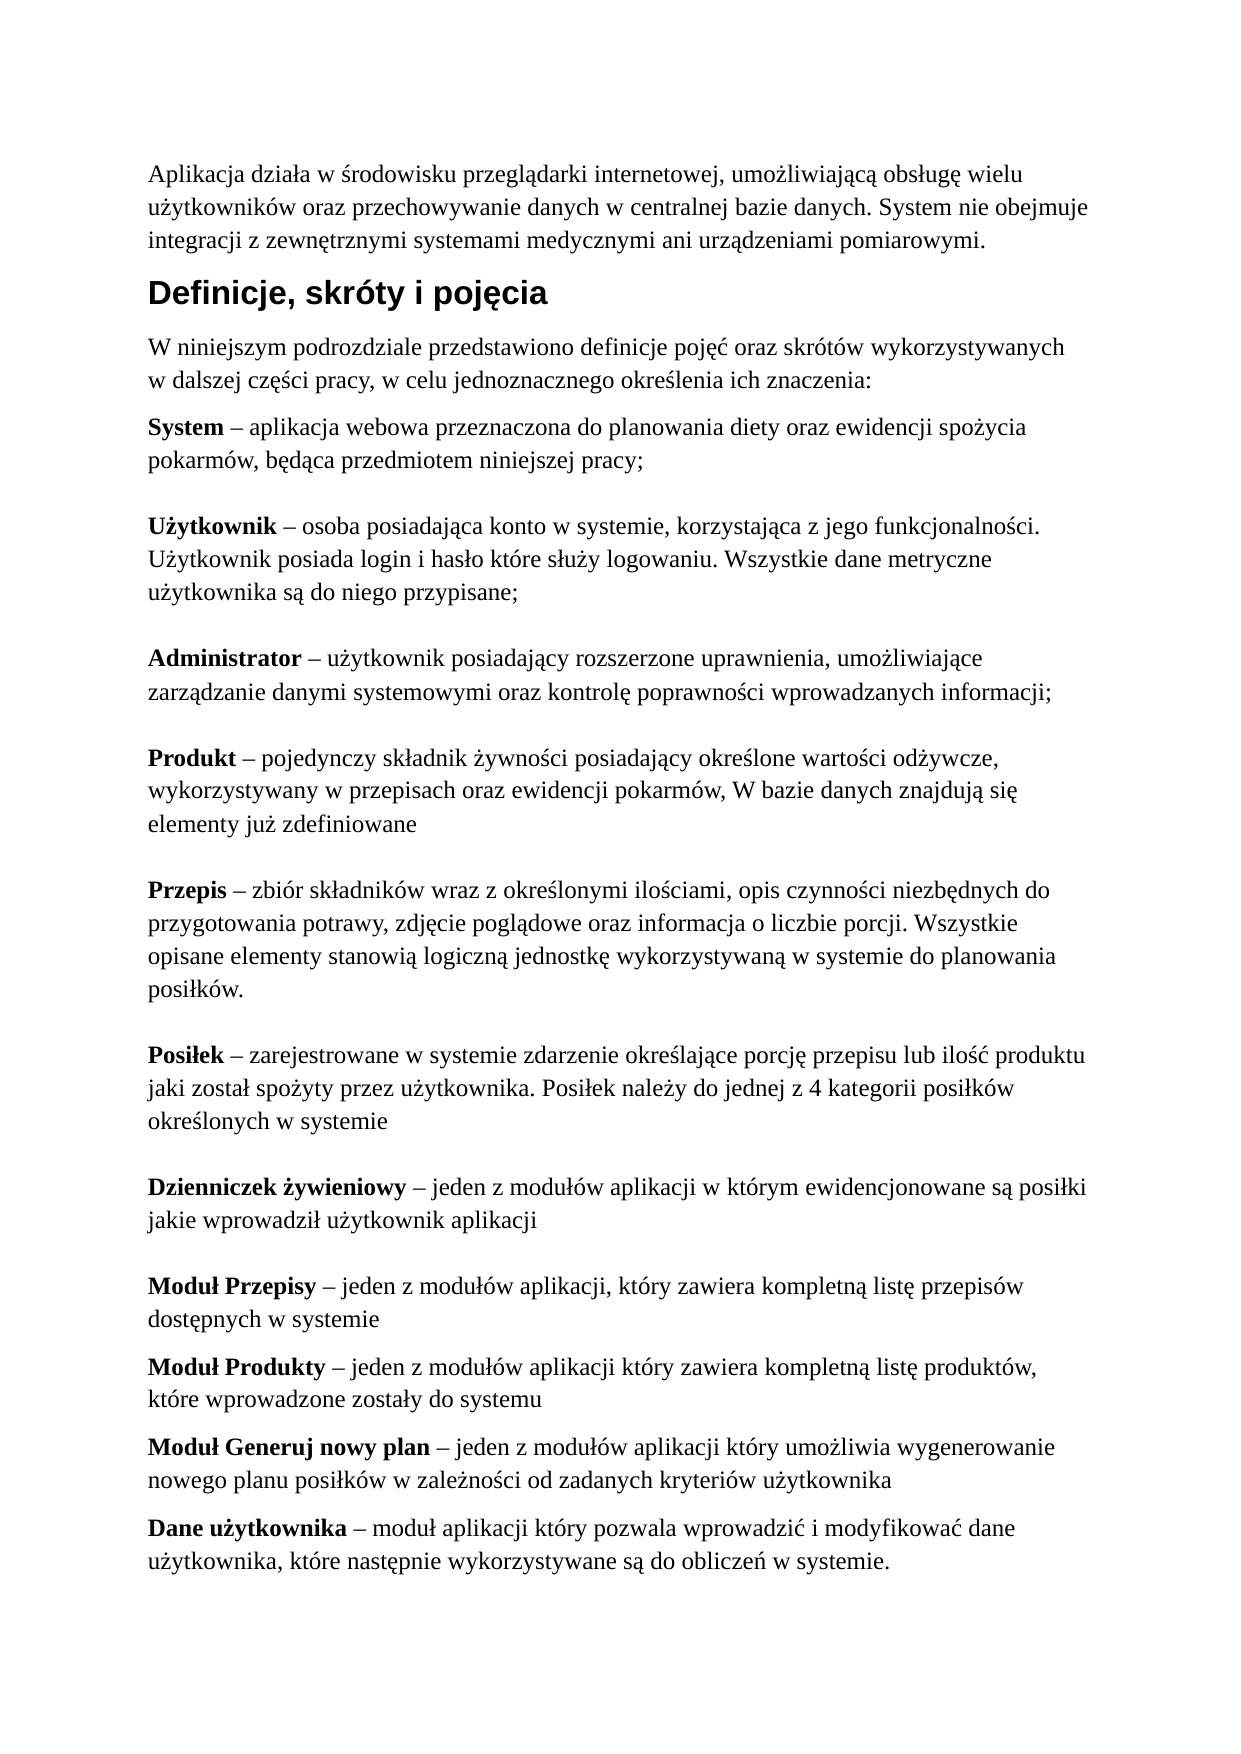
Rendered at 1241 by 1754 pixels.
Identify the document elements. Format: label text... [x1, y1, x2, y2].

text Moduł Generuj nowy plan – jeden z modułów aplikacji który umożliwia wygenerowanie nowego planu posiłków w zależności od zadanych kryteriów użytkownika [148, 1432, 1092, 1494]
text Dane użytkownika – moduł aplikacji który pozwala wprowadzić i modyfikować dane użytkownika, które następnie wykorzystywane są do obliczeń w systemie. [148, 1513, 1092, 1574]
text Moduł Produkty – jeden z modułów aplikacji który zawiera kompletną listę produktów, które wprowadzone zostały do systemu [148, 1352, 1092, 1413]
text System – aplikacja webowa przeznaczona do planowania diety oraz ewidencji spożycia pokarmów, będąca przedmiotem niniejszej pracy; Użytkownik – osoba posiadająca konto w systemie, korzystająca z jego funkcjonalności. Użytkownik posiada login i hasło które służy logowaniu. Wszystkie dane metryczne użytkownika są do niego przypisane; Administrator – użytkownik posiadający rozszerzone uprawnienia, umożliwiające zarządzanie danymi systemowymi oraz kontrolę poprawności wprowadzanych informacji; Produkt – pojedynczy składnik żywności posiadający określone wartości odżywcze, wykorzystywany w przepisach oraz ewidencji pokarmów, W bazie danych znajdują się elementy już zdefiniowane Przepis – zbiór składników wraz z określonymi ilościami, opis czynności niezbędnych do przygotowania potrawy, zdjęcie poglądowe oraz informacja o liczbie porcji. Wszystkie opisane elementy stanowią logiczną jednostkę wykorzystywaną w systemie do planowania posiłków. Posiłek – zarejestrowane w systemie zdarzenie określające porcję przepisu lub ilość produktu jaki został spożyty przez użytkownika. Posiłek należy do jednej z 4 kategorii posiłków określonych w systemie Dzienniczek żywieniowy – jeden z modułów aplikacji w którym ewidencjonowane są posiłki jakie wprowadził użytkownik aplikacji Moduł Przepisy – jeden z modułów aplikacji, który zawiera kompletną listę przepisów dostępnych w systemie [148, 412, 1092, 1333]
text Definicje, skróty i pojęcia [148, 273, 1092, 311]
text W niniejszym podrozdziale przedstawiono definicje pojęć oraz skrótów wykorzystywanych w dalszej części pracy, w celu jednoznacznego określenia ich znaczenia: [148, 332, 1092, 393]
text Aplikacja działa w środowisku przeglądarki internetowej, umożliwiającą obsługę wielu użytkowników oraz przechowywanie danych w centralnej bazie danych. System nie obejmuje integracji z zewnętrznymi systemami medycznymi ani urządzeniami pomiarowymi. [148, 159, 1092, 254]
